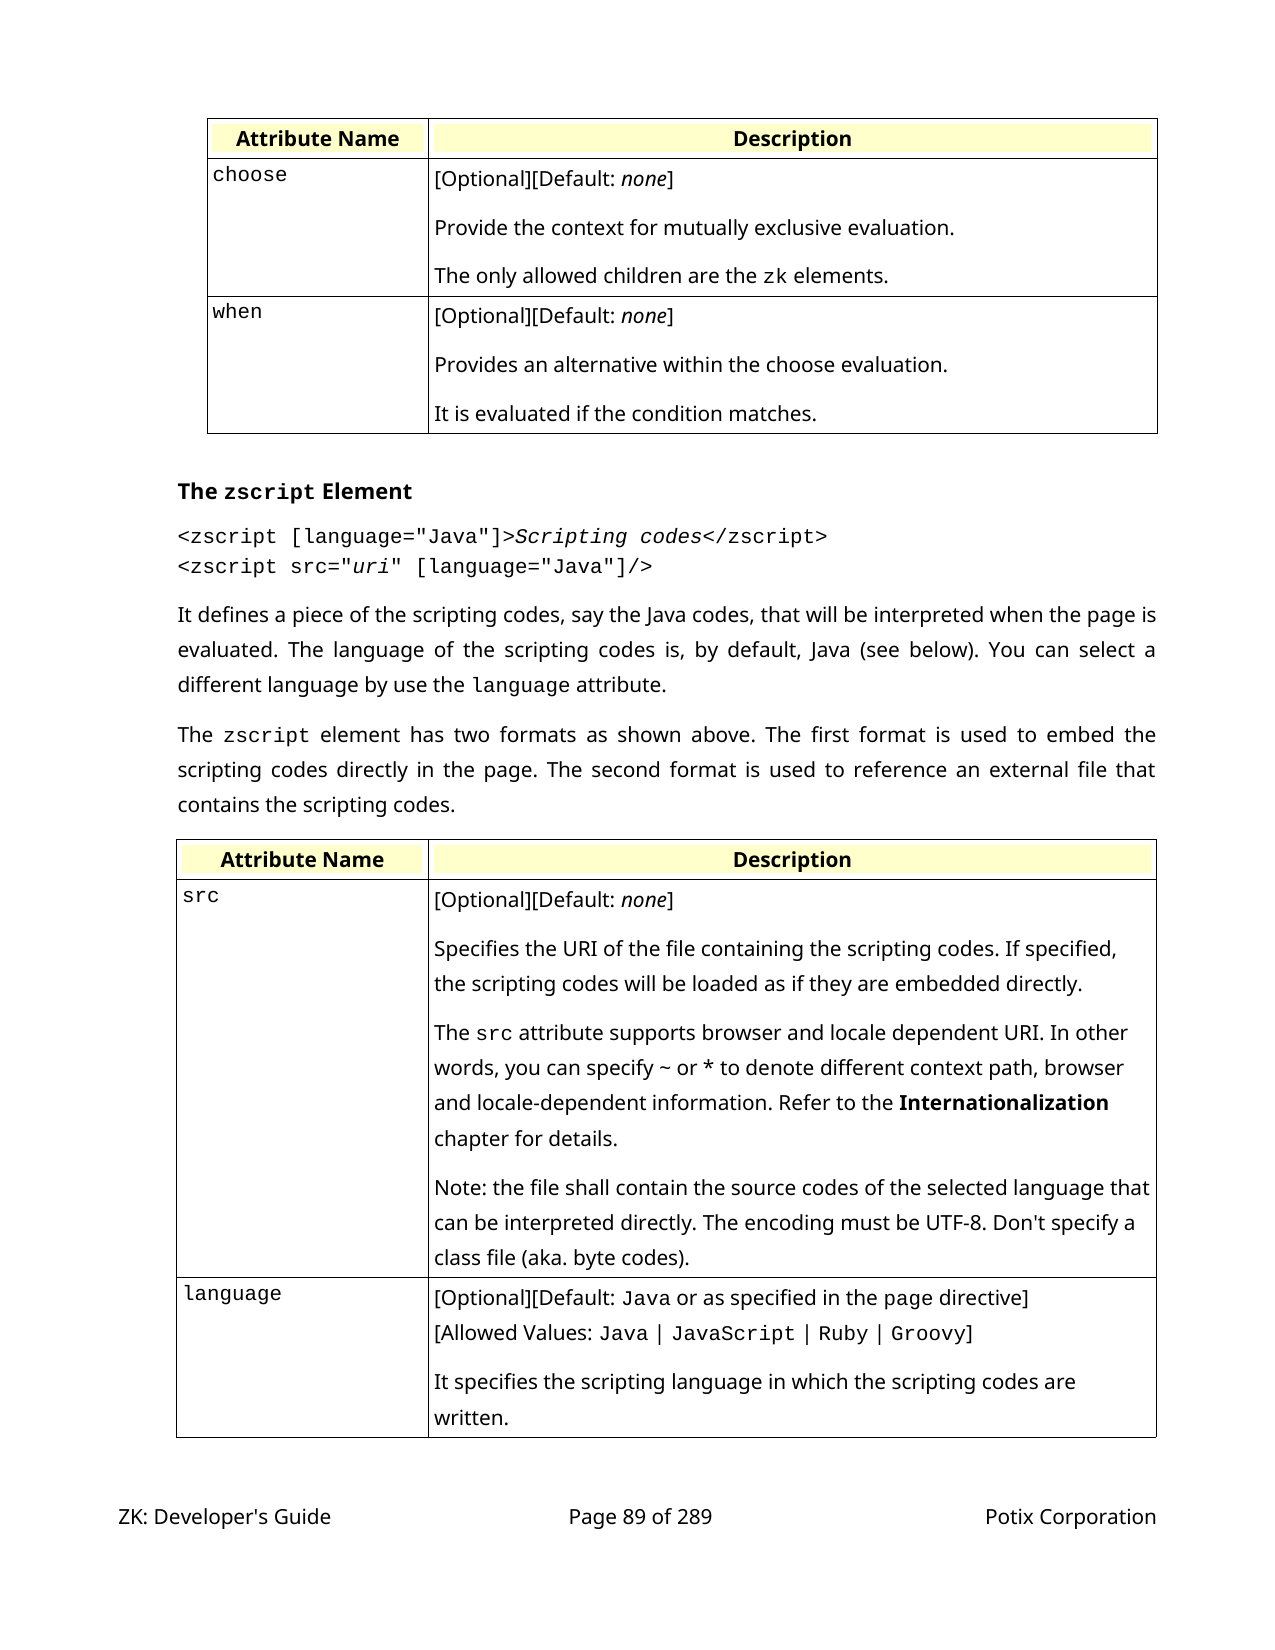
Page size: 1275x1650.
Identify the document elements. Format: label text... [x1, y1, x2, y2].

table_cell choose [208, 159, 428, 296]
table_header Description [429, 119, 1157, 158]
table_cell language [177, 1278, 428, 1437]
text It defines a piece of the scripting codes, say the Java codes, that will be interpreted when the page is evaluated. The language of the scripting codes is, by default, Java (see below). You can select a different language by use the language attribute. [177, 600, 1157, 699]
table_cell [Optional][Default: none] Provides an alternative within the choose evaluation. It is evaluated if the condition matches. [429, 297, 1157, 433]
text The zscript element has two formats as shown above. The first format is used to embed the scripting codes directly in the page. The second format is used to reference an external file that contains the scripting codes. [177, 720, 1157, 819]
table_cell [Optional][Default: none] Specifies the URI of the file containing the scripting codes. If specified, the scripting codes will be loaded as if they are embedded directly. The src attribute supports browser and locale dependent URI. In other words, you can specify ~ or * to denote different context path, browser and locale-dependent information. Refer to the Internationalization chapter for details. Note: the file shall contain the source codes of the selected language that can be interpreted directly. The encoding must be UTF-8. Don't specify a class file (aka. byte codes). [429, 880, 1156, 1277]
table_header Description [429, 840, 1156, 879]
table_cell [Optional][Default: Java or as specified in the page directive] [Allowed Values: Java | JavaScript | Ruby | Groovy] It specifies the scripting language in which the scripting codes are written. [429, 1278, 1156, 1437]
table_cell src [177, 880, 428, 1277]
table_cell [Optional][Default: none] Provide the context for mutually exclusive evaluation. The only allowed children are the zk elements. [429, 159, 1157, 296]
table_header Attribute Name [208, 119, 428, 158]
subtitle The zscript Element [177, 476, 1157, 506]
text <zscript [language="Java"]>Scripting codes</zscript> <zscript src="uri" [language="Java"]/> [177, 527, 1157, 579]
table_header Attribute Name [177, 840, 428, 879]
table_cell when [208, 297, 428, 433]
